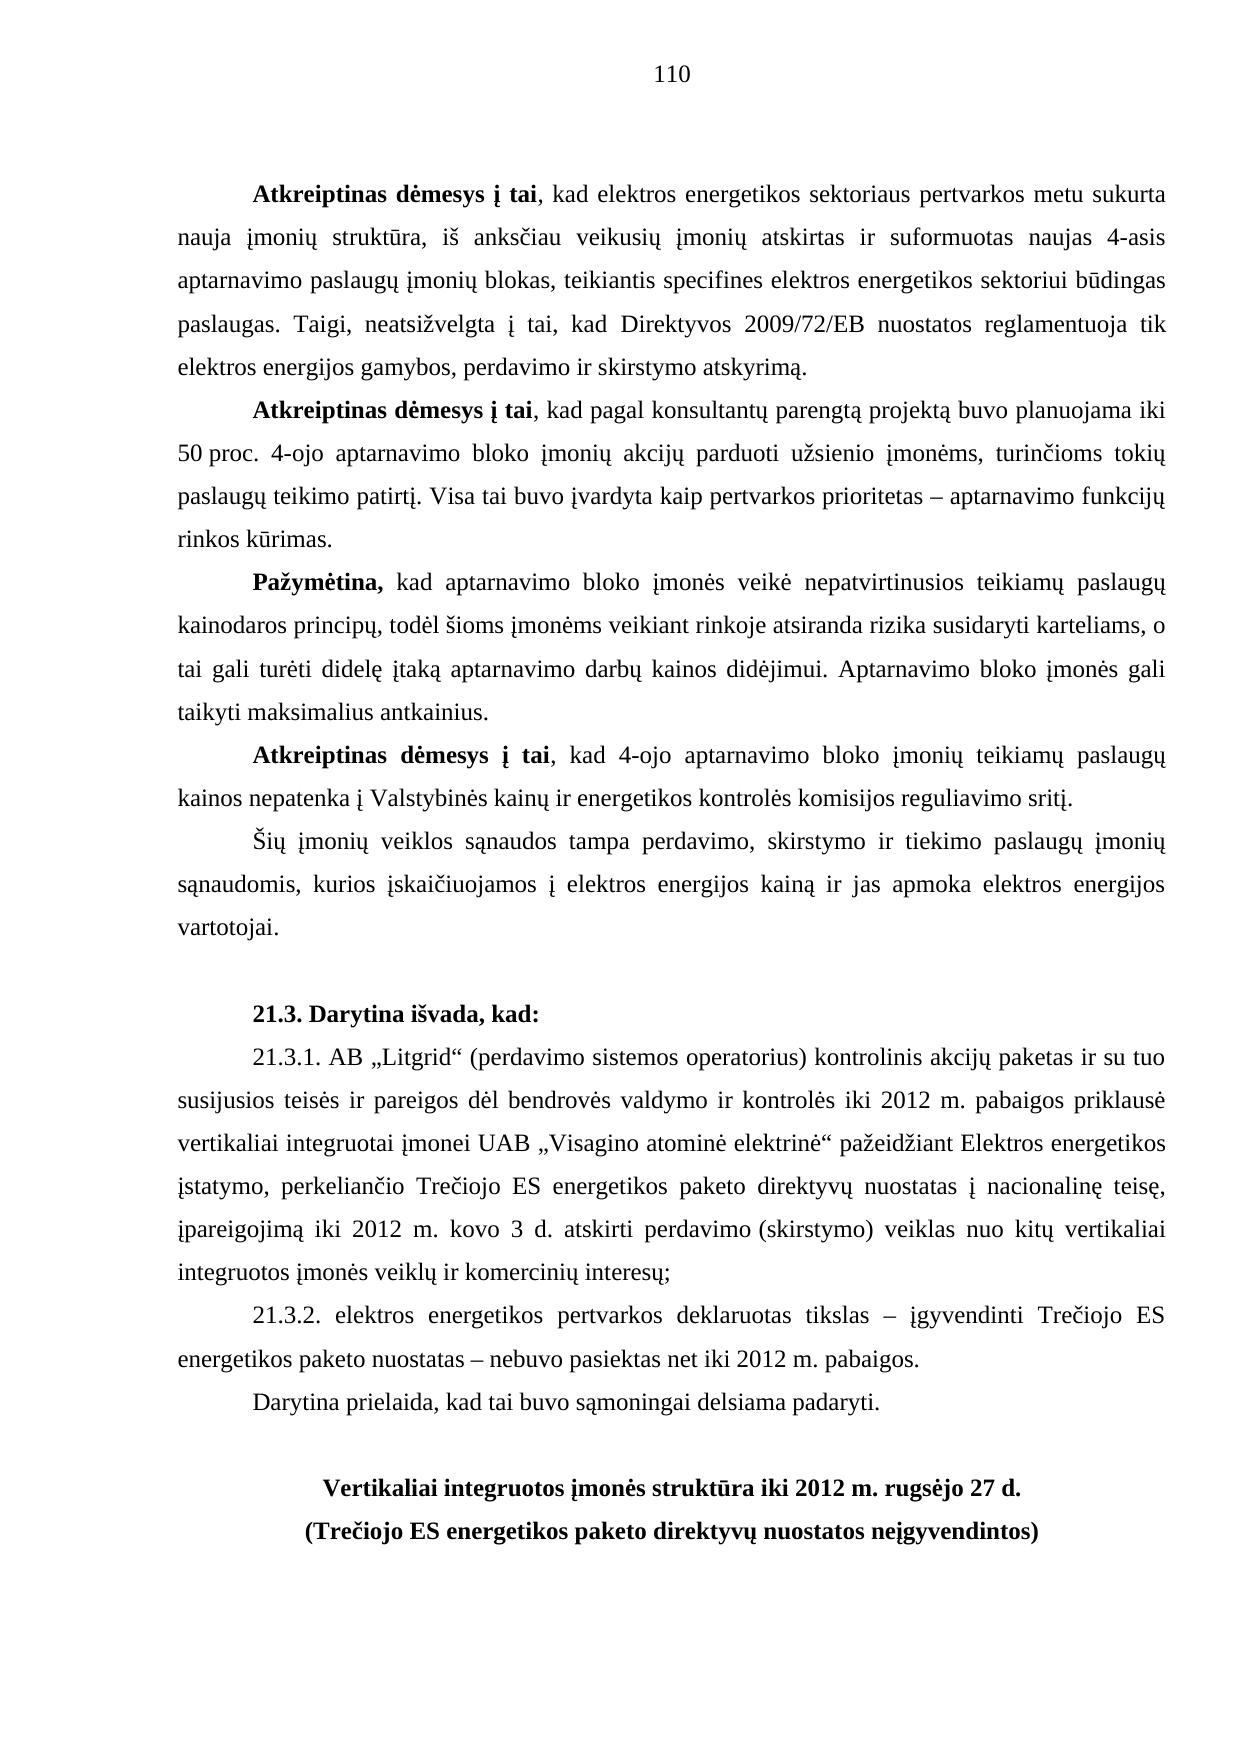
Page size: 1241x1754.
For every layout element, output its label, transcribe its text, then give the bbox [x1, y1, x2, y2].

text 21.3. Darytina išvada, kad: [177, 999, 1167, 1027]
text Darytina prielaida, kad tai buvo sąmoningai delsiama padaryti. [177, 1387, 1167, 1416]
text 21.3.1. AB „Litgrid“ (perdavimo sistemos operatorius) kontrolinis akcijų paketas ir su tuo susijusios teisės ir pareigos dėl bendrovės valdymo ir kontrolės iki 2012 m. pabaigos priklausė vertikaliai integruotai įmonei UAB „Visagino atominė elektrinė“ pažeidžiant Elektros energetikos įstatymo, perkeliančio Trečiojo ES energetikos paketo direktyvų nuostatas į nacionalinę teisę, įpareigojimą iki 2012 m. kovo 3 d. atskirti perdavimo (skirstymo) veiklas nuo kitų vertikaliai integruotos įmonės veiklų ir komercinių interesų; [177, 1042, 1167, 1286]
text 21.3.2. elektros energetikos pertvarkos deklaruotas tikslas – įgyvendinti Trečiojo ES energetikos paketo nuostatas – nebuvo pasiektas net iki 2012 m. pabaigos. [177, 1301, 1167, 1372]
text Vertikaliai integruotos įmonės struktūra iki 2012 m. rugsėjo 27 d. [177, 1473, 1167, 1502]
text Atkreiptinas dėmesys į tai, kad 4-ojo aptarnavimo bloko įmonių teikiamų paslaugų kainos nepatenka į Valstybinės kainų ir energetikos kontrolės komisijos reguliavimo sritį. [177, 740, 1167, 812]
text (Trečiojo ES energetikos paketo direktyvų nuostatos neįgyvendintos) [177, 1516, 1167, 1545]
text Šių įmonių veiklos sąnaudos tampa perdavimo, skirstymo ir tiekimo paslaugų įmonių sąnaudomis, kurios įskaičiuojamos į elektros energijos kainą ir jas apmoka elektros energijos vartotojai. [177, 826, 1167, 941]
text Atkreiptinas dėmesys į tai, kad pagal konsultantų parengtą projektą buvo planuojama iki 50 proc. 4-ojo aptarnavimo bloko įmonių akcijų parduoti užsienio įmonėms, turinčioms tokių paslaugų teikimo patirtį. Visa tai buvo įvardyta kaip pertvarkos prioritetas – aptarnavimo funkcijų rinkos kūrimas. [177, 395, 1167, 553]
text Pažymėtina, kad aptarnavimo bloko įmonės veikė nepatvirtinusios teikiamų paslaugų kainodaros principų, todėl šioms įmonėms veikiant rinkoje atsiranda rizika susidaryti karteliams, o tai gali turėti didelę įtaką aptarnavimo darbų kainos didėjimui. Aptarnavimo bloko įmonės gali taikyti maksimalius antkainius. [177, 567, 1167, 726]
text Atkreiptinas dėmesys į tai, kad elektros energetikos sektoriaus pertvarkos metu sukurta nauja įmonių struktūra, iš anksčiau veikusių įmonių atskirtas ir suformuotas naujas 4-asis aptarnavimo paslaugų įmonių blokas, teikiantis specifines elektros energetikos sektoriui būdingas paslaugas. Taigi, neatsižvelgta į tai, kad Direktyvos 2009/72/EB nuostatos reglamentuoja tik elektros energijos gamybos, perdavimo ir skirstymo atskyrimą. [177, 179, 1167, 381]
